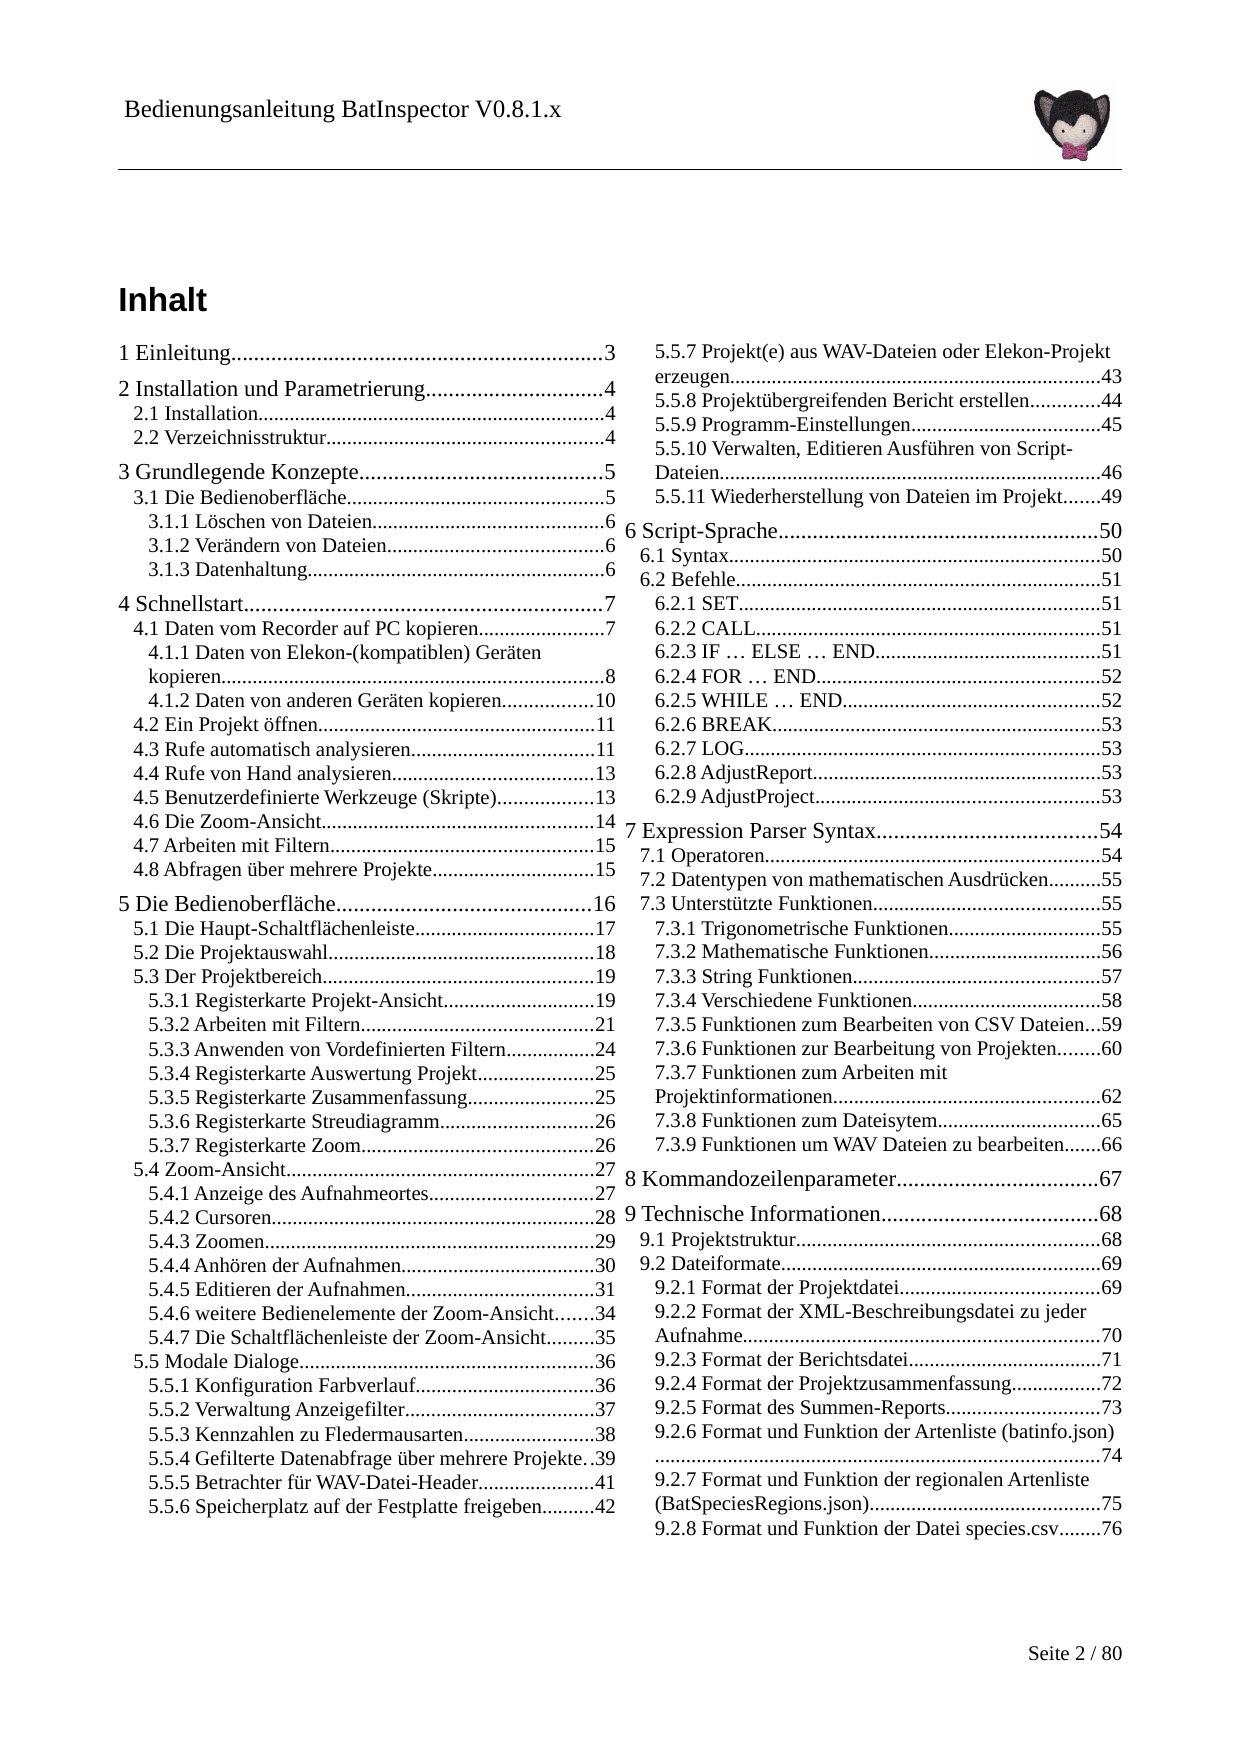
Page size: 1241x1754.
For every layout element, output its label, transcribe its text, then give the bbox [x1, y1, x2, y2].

text 5.5.7 Projekt(e) aus WAV-Dateien oder Elekon-Projekt erzeugen 43 [654, 339, 1122, 388]
text 6.2.2 CALL 51 [654, 615, 1122, 639]
text 5.4.2 Cursoren 28 [148, 1205, 616, 1229]
text 5.3.6 Registerkarte Streudiagramm 26 [148, 1109, 616, 1133]
text 5.3.1 Registerkarte Projekt-Ansicht 19 [148, 988, 616, 1012]
text 4.4 Rufe von Hand analysieren 13 [133, 761, 616, 784]
text 5.5.6 Speicherplatz auf der Festplatte freigeben 42 [148, 1494, 616, 1518]
text 4.1.2 Daten von anderen Geräten kopieren 10 [148, 688, 616, 712]
text 6.2.5 WHILE … END 52 [654, 688, 1122, 712]
text 9.2.1 Format der Projektdatei 69 [654, 1275, 1122, 1299]
text 4.2 Ein Projekt öffnen 11 [133, 712, 616, 736]
text 5.5.1 Konfiguration Farbverlauf 36 [148, 1373, 616, 1397]
picture [1030, 80, 1119, 169]
text 7.3.2 Mathematische Funktionen 56 [654, 939, 1122, 963]
text 7 Expression Parser Syntax 54 [624, 817, 1122, 843]
text 6.2.9 AdjustProject 53 [654, 784, 1122, 808]
text 7.3.7 Funktionen zum Arbeiten mit Projektinformationen 62 [654, 1060, 1122, 1108]
text 7.2 Datentypen von mathematischen Ausdrücken 55 [639, 867, 1122, 891]
text 5.4.6 weitere Bedienelemente der Zoom-Ansicht 34 [148, 1301, 616, 1325]
text 8 Kommandozeilenparameter 67 [624, 1165, 1122, 1191]
text 4 Schnellstart 7 [118, 590, 616, 616]
text 7.3 Unterstützte Funktionen 55 [639, 891, 1122, 915]
text 5.3 Der Projektbereich 19 [133, 964, 616, 988]
text 3 Grundlegende Konzepte 5 [118, 458, 616, 484]
text 5.5.2 Verwaltung Anzeigefilter 37 [148, 1397, 616, 1421]
text 5.1 Die Haupt-Schaltflächenleiste 17 [133, 916, 616, 940]
text 5.4.3 Zoomen 29 [148, 1229, 616, 1253]
text 9 Technische Informationen 68 [624, 1200, 1122, 1227]
text 2 Installation und Parametrierung 4 [118, 375, 616, 401]
text 2.1 Installation 4 [133, 401, 616, 425]
text 7.3.9 Funktionen um WAV Dateien zu bearbeiten 66 [654, 1132, 1122, 1156]
text 9.2.4 Format der Projektzusammenfassung 72 [654, 1371, 1122, 1395]
subtitle Inhalt [118, 279, 1122, 318]
text 6.2.7 LOG 53 [654, 736, 1122, 760]
text 7.3.6 Funktionen zur Bearbeitung von Projekten 60 [654, 1036, 1122, 1060]
text 4.8 Abfragen über mehrere Projekte 15 [133, 857, 616, 881]
text 5.2 Die Projektauswahl 18 [133, 940, 616, 964]
text 6.1 Syntax 50 [639, 543, 1122, 567]
text 7.1 Operatoren 54 [639, 843, 1122, 867]
text 4.3 Rufe automatisch analysieren 11 [133, 736, 616, 761]
text 6.2.4 FOR … END 52 [654, 663, 1122, 688]
text 6 Script-Sprache 50 [624, 517, 1122, 543]
text 5.5.9 Programm-Einstellungen 45 [654, 412, 1122, 436]
text 5.4 Zoom-Ansicht 27 [133, 1157, 616, 1181]
text 1 Einleitung 3 [118, 339, 616, 366]
text 5.3.7 Registerkarte Zoom 26 [148, 1133, 616, 1157]
text 5.4.1 Anzeige des Aufnahmeortes 27 [148, 1181, 616, 1205]
text 5.5.4 Gefilterte Datenabfrage über mehrere Projekte 39 [148, 1446, 616, 1469]
text 9.2.8 Format und Funktion der Datei species.csv 76 [654, 1515, 1122, 1539]
text 7.3.1 Trigonometrische Funktionen 55 [654, 915, 1122, 939]
text 5.5.5 Betrachter für WAV-Datei-Header 41 [148, 1469, 616, 1494]
text 5.3.4 Registerkarte Auswertung Projekt 25 [148, 1061, 616, 1084]
text 6.2.3 IF … ELSE … END 51 [654, 639, 1122, 663]
text 5.3.5 Registerkarte Zusammenfassung 25 [148, 1084, 616, 1109]
text 9.2.7 Format und Funktion der regionalen Artenliste (BatSpeciesRegions.json) 75 [654, 1467, 1122, 1515]
text 5.3.3 Anwenden von Vordefinierten Filtern 24 [148, 1036, 616, 1061]
text 2.2 Verzeichnisstruktur 4 [133, 425, 616, 449]
text 6.2.6 BREAK 53 [654, 712, 1122, 736]
text 5.4.7 Die Schaltflächenleiste der Zoom-Ansicht 35 [148, 1325, 616, 1349]
text 9.2 Dateiformate 69 [639, 1251, 1122, 1275]
text 6.2 Befehle 51 [639, 567, 1122, 591]
text 9.2.5 Format des Summen-Reports 73 [654, 1395, 1122, 1419]
text 5.5.11 Wiederherstellung von Dateien im Projekt 49 [654, 484, 1122, 508]
text 5.5.3 Kennzahlen zu Fledermausarten 38 [148, 1421, 616, 1446]
text 6.2.8 AdjustReport 53 [654, 760, 1122, 784]
text 5.3.2 Arbeiten mit Filtern 21 [148, 1012, 616, 1036]
text 9.2.2 Format der XML-Beschreibungsdatei zu jeder Aufnahme 70 [654, 1299, 1122, 1347]
text 4.1.1 Daten von Elekon-(kompatiblen) Geräten kopieren 8 [148, 640, 616, 688]
text 4.5 Benutzerdefinierte Werkzeuge (Skripte) 13 [133, 784, 616, 809]
text 9.1 Projektstruktur 68 [639, 1227, 1122, 1251]
text 4.1 Daten vom Recorder auf PC kopieren 7 [133, 616, 616, 640]
text 4.7 Arbeiten mit Filtern 15 [133, 833, 616, 857]
text 3.1.2 Verändern von Dateien 6 [148, 533, 616, 557]
text 7.3.5 Funktionen zum Bearbeiten von CSV Dateien 59 [654, 1012, 1122, 1036]
text 7.3.3 String Funktionen 57 [654, 963, 1122, 988]
text 5.4.5 Editieren der Aufnahmen 31 [148, 1277, 616, 1301]
text 7.3.8 Funktionen zum Dateisytem 65 [654, 1108, 1122, 1132]
text 3.1 Die Bedienoberfläche 5 [133, 484, 616, 509]
text 9.2.3 Format der Berichtsdatei 71 [654, 1347, 1122, 1371]
text 5.5 Modale Dialoge 36 [133, 1349, 616, 1373]
text 7.3.4 Verschiedene Funktionen 58 [654, 988, 1122, 1012]
text 5.5.8 Projektübergreifenden Bericht erstellen 44 [654, 388, 1122, 412]
text 6.2.1 SET 51 [654, 591, 1122, 615]
text 5.4.4 Anhören der Aufnahmen 30 [148, 1253, 616, 1277]
text 9.2.6 Format und Funktion der Artenliste (batinfo.json) 74 [654, 1419, 1122, 1467]
text 4.6 Die Zoom-Ansicht 14 [133, 809, 616, 833]
text 5.5.10 Verwalten, Editieren Ausführen von Script-Dateien 46 [654, 436, 1122, 484]
text 3.1.3 Datenhaltung 6 [148, 557, 616, 581]
text 5 Die Bedienoberfläche 16 [118, 890, 616, 916]
text 3.1.1 Löschen von Dateien 6 [148, 509, 616, 533]
